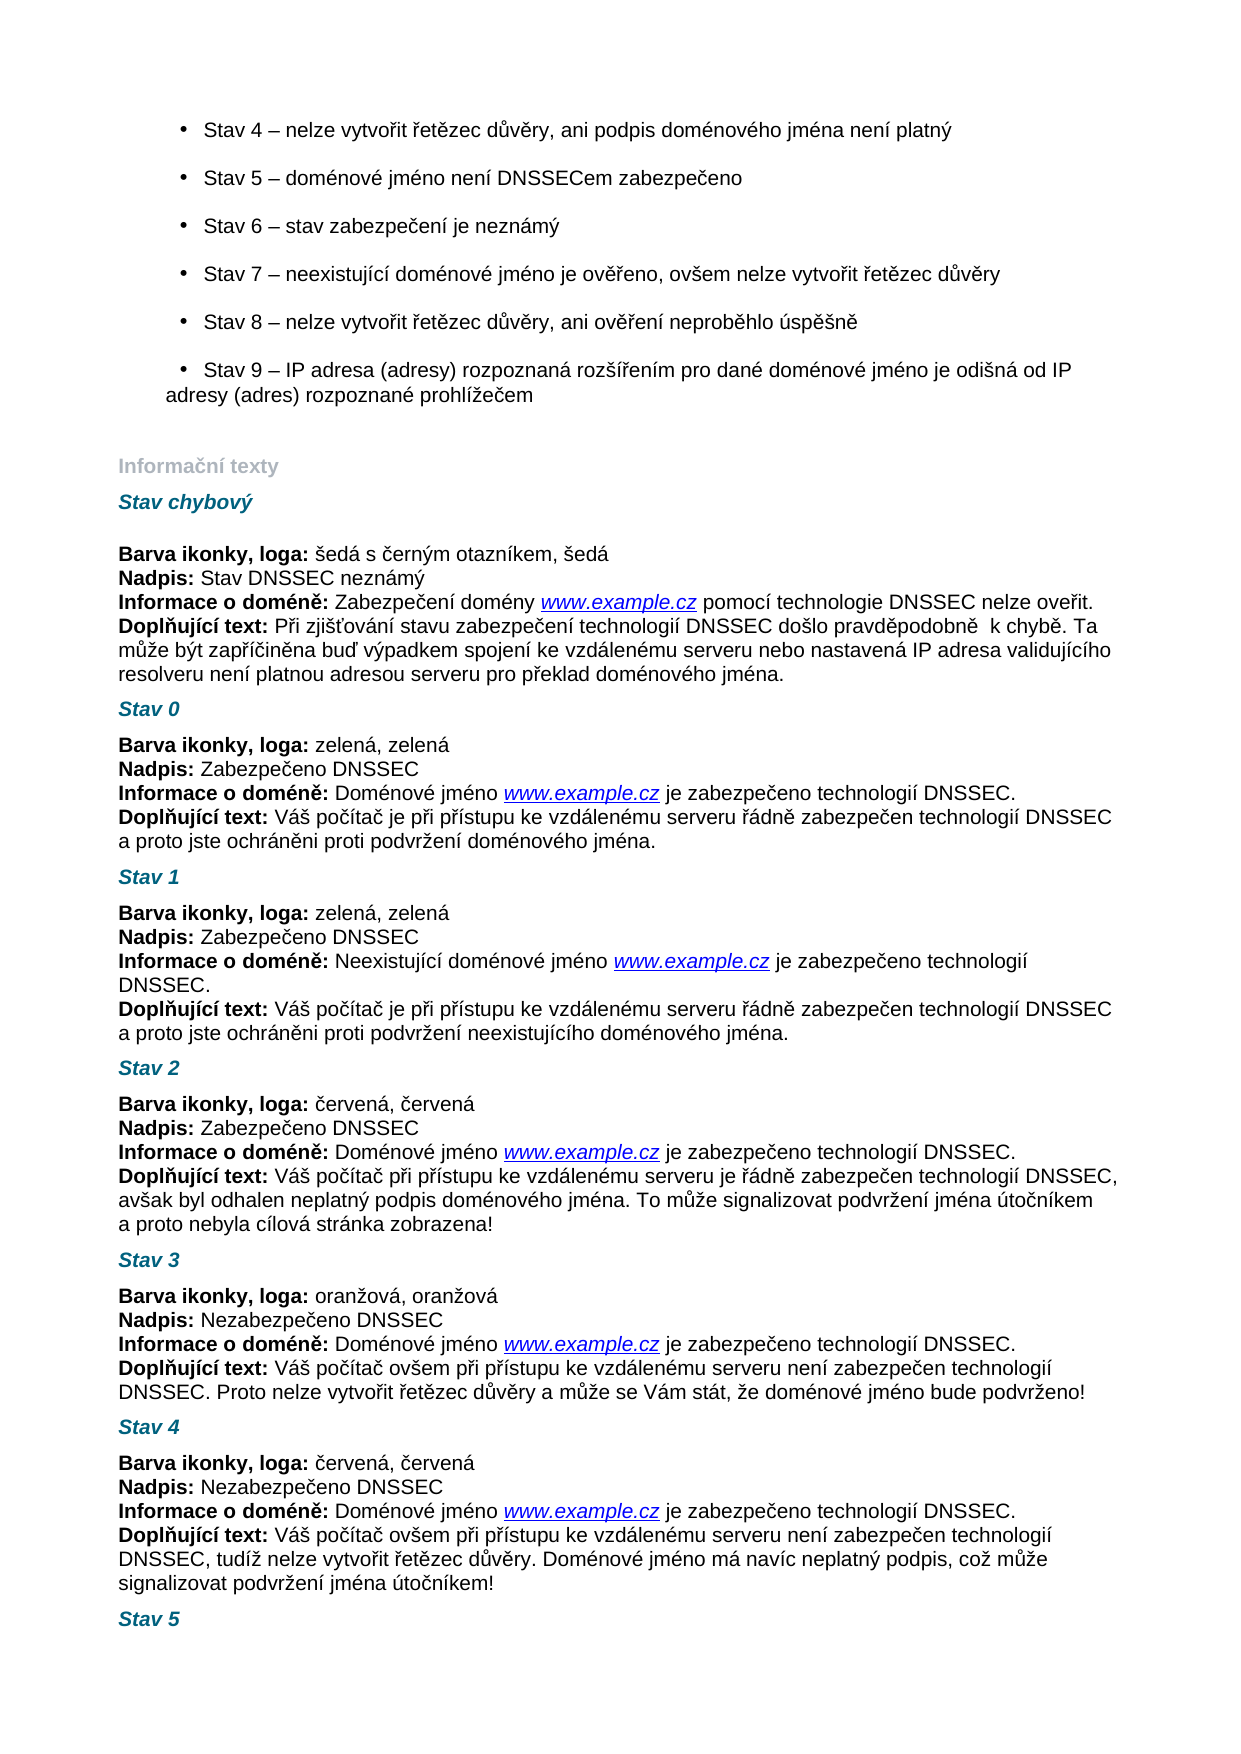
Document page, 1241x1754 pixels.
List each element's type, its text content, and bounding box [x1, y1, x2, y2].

text Informace o doméně: Doménové jméno www.example.cz je zabezpečeno technologií DNSSEC. [118, 1140, 1122, 1164]
text Doplňující text: Váš počítač je při přístupu ke vzdálenému serveru řádně zabezpečen technologií DNSSEC a proto jste ochráněni proti podvržení neexistujícího doménového jména. [118, 997, 1122, 1044]
text Nadpis: Stav DNSSEC neznámý [118, 566, 1122, 590]
text Barva ikonky, loga: zelená, zelená [118, 733, 1122, 757]
text Informace o doméně: Neexistující doménové jméno www.example.cz je zabezpečeno technologií DNSSEC. [118, 949, 1122, 997]
text Nadpis: Zabezpečeno DNSSEC [118, 925, 1122, 949]
text Doplňující text: Při zjišťování stavu zabezpečení technologií DNSSEC došlo pravděpodobně k chybě. Ta může být zapříčiněna buď výpadkem spojení ke vzdálenému serveru nebo nastavená IP adresa validujícího resolveru není platnou adresou serveru pro překlad doménového jména. [118, 614, 1122, 686]
text Nadpis: Nezabezpečeno DNSSEC [118, 1475, 1122, 1499]
text Informační texty [118, 454, 1122, 478]
text Stav 5 [118, 1607, 1122, 1631]
text Doplňující text: Váš počítač při přístupu ke vzdálenému serveru je řádně zabezpečen technologií DNSSEC, avšak byl odhalen neplatný podpis doménového jména. To může signalizovat podvržení jména útočníkem a proto nebyla cílová stránka zobrazena! [118, 1164, 1122, 1236]
text Stav 1 [118, 865, 1122, 889]
text Barva ikonky, loga: šedá s černým otazníkem, šedá [118, 542, 1122, 566]
list Stav 7 – neexistující doménové jméno je ověřeno, ovšem nelze vytvořit řetězec důvěry [142, 262, 1122, 287]
text Barva ikonky, loga: oranžová, oranžová [118, 1284, 1122, 1308]
list Stav 9 – IP adresa (adresy) rozpoznaná rozšířením pro dané doménové jméno je odišná od IP adresy (adres) rozpoznané prohlížečem [142, 358, 1122, 407]
text Stav 3 [118, 1248, 1122, 1272]
text Barva ikonky, loga: červená, červená [118, 1451, 1122, 1475]
list Stav 5 – doménové jméno není DNSSECem zabezpečeno [142, 166, 1122, 191]
text Stav 0 [118, 697, 1122, 721]
text Nadpis: Nezabezpečeno DNSSEC [118, 1308, 1122, 1332]
list Stav 6 – stav zabezpečení je neznámý [142, 214, 1122, 239]
text Informace o doméně: Zabezpečení domény www.example.cz pomocí technologie DNSSEC nelze oveřit. [118, 590, 1122, 614]
text Stav 4 [118, 1415, 1122, 1439]
text Informace o doméně: Doménové jméno www.example.cz je zabezpečeno technologií DNSSEC. [118, 781, 1122, 805]
text Barva ikonky, loga: červená, červená [118, 1092, 1122, 1116]
text Doplňující text: Váš počítač je při přístupu ke vzdálenému serveru řádně zabezpečen technologií DNSSEC a proto jste ochráněni proti podvržení doménového jména. [118, 805, 1122, 853]
text Nadpis: Zabezpečeno DNSSEC [118, 1116, 1122, 1140]
text Doplňující text: Váš počítač ovšem při přístupu ke vzdálenému serveru není zabezpečen technologií DNSSEC, tudíž nelze vytvořit řetězec důvěry. Doménové jméno má navíc neplatný podpis, což může signalizovat podvržení jména útočníkem! [118, 1523, 1122, 1595]
list Stav 4 – nelze vytvořit řetězec důvěry, ani podpis doménového jména není platný [142, 118, 1122, 143]
text Stav 2 [118, 1056, 1122, 1080]
text Informace o doméně: Doménové jméno www.example.cz je zabezpečeno technologií DNSSEC. [118, 1332, 1122, 1356]
text Doplňující text: Váš počítač ovšem při přístupu ke vzdálenému serveru není zabezpečen technologií DNSSEC. Proto nelze vytvořit řetězec důvěry a může se Vám stát, že doménové jméno bude podvrženo! [118, 1356, 1122, 1403]
text Informace o doméně: Doménové jméno www.example.cz je zabezpečeno technologií DNSSEC. [118, 1499, 1122, 1523]
text Nadpis: Zabezpečeno DNSSEC [118, 757, 1122, 781]
text Stav chybový [118, 490, 1122, 514]
text Barva ikonky, loga: zelená, zelená [118, 901, 1122, 925]
list Stav 8 – nelze vytvořit řetězec důvěry, ani ověření neproběhlo úspěšně [142, 310, 1122, 335]
